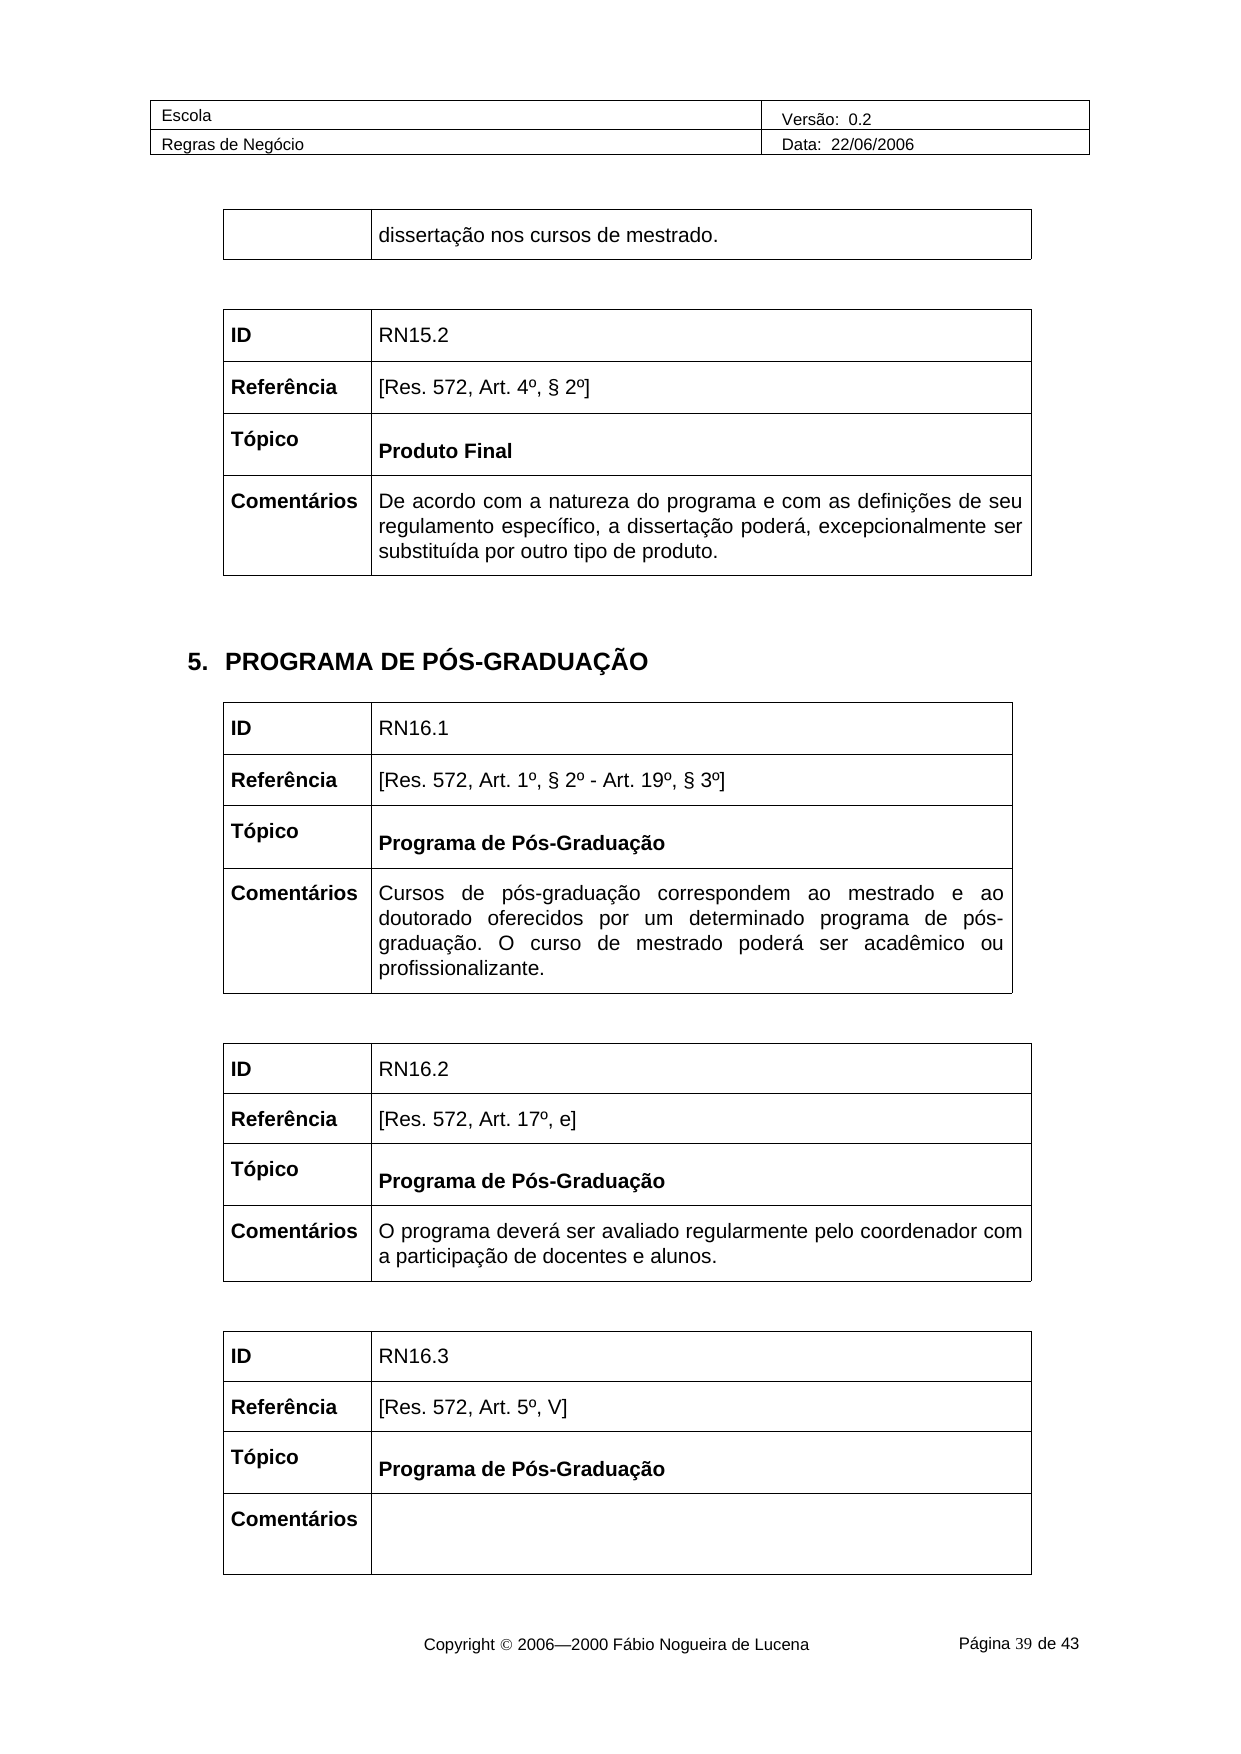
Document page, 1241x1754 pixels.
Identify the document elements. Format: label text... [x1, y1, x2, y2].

table_cell dissertação nos cursos de mestrado. [372, 210, 1031, 259]
subtitle PROGRAMA DE PÓS-GRADUAÇÃO [187, 648, 1090, 676]
table_header ID [224, 310, 371, 361]
table_header RN16.2 [372, 1044, 1031, 1093]
table_cell [372, 1494, 1031, 1574]
table_cell Tópico [224, 414, 371, 475]
table_header ID [224, 1332, 371, 1381]
table_cell O programa deverá ser avaliado regularmente pelo coordenador com a participação de docentes e alunos. [372, 1206, 1031, 1281]
table_cell Referência [224, 362, 371, 413]
table_cell Tópico [224, 1144, 371, 1205]
table_cell Programa de Pós-Graduação [372, 806, 1012, 868]
table_header RN15.2 [372, 310, 1031, 361]
table_cell [Res. 572, Art. 1º, § 2º - Art. 19º, § 3º] [372, 755, 1012, 805]
table_cell Comentários [224, 869, 371, 993]
table_cell Referência [224, 1382, 371, 1431]
table_cell [Res. 572, Art. 5º, V] [372, 1382, 1031, 1431]
table_cell Comentários [224, 1494, 371, 1574]
table_cell Cursos de pós-graduação correspondem ao mestrado e ao doutorado oferecidos por um determinado programa de pós-graduação. O curso de mestrado poderá ser acadêmico ou profissionalizante. [372, 869, 1012, 993]
table_cell De acordo com a natureza do programa e com as definições de seu regulamento específico, a dissertação poderá, excepcionalmente ser substituída por outro tipo de produto. [372, 476, 1031, 575]
table_cell [224, 210, 371, 259]
table_cell [Res. 572, Art. 4º, § 2º] [372, 362, 1031, 413]
table_cell Produto Final [372, 414, 1031, 475]
table_header ID [224, 703, 371, 754]
table_cell Comentários [224, 1206, 371, 1281]
table_cell Tópico [224, 806, 371, 868]
table_header RN16.1 [372, 703, 1012, 754]
table_cell Referência [224, 755, 371, 805]
table_cell Programa de Pós-Graduação [372, 1432, 1031, 1493]
table_cell Programa de Pós-Graduação [372, 1144, 1031, 1205]
table_cell Comentários [224, 476, 371, 575]
table_cell Tópico [224, 1432, 371, 1493]
table_cell [Res. 572, Art. 17º, e] [372, 1094, 1031, 1143]
table_header ID [224, 1044, 371, 1093]
table_cell Referência [224, 1094, 371, 1143]
table_header RN16.3 [372, 1332, 1031, 1381]
